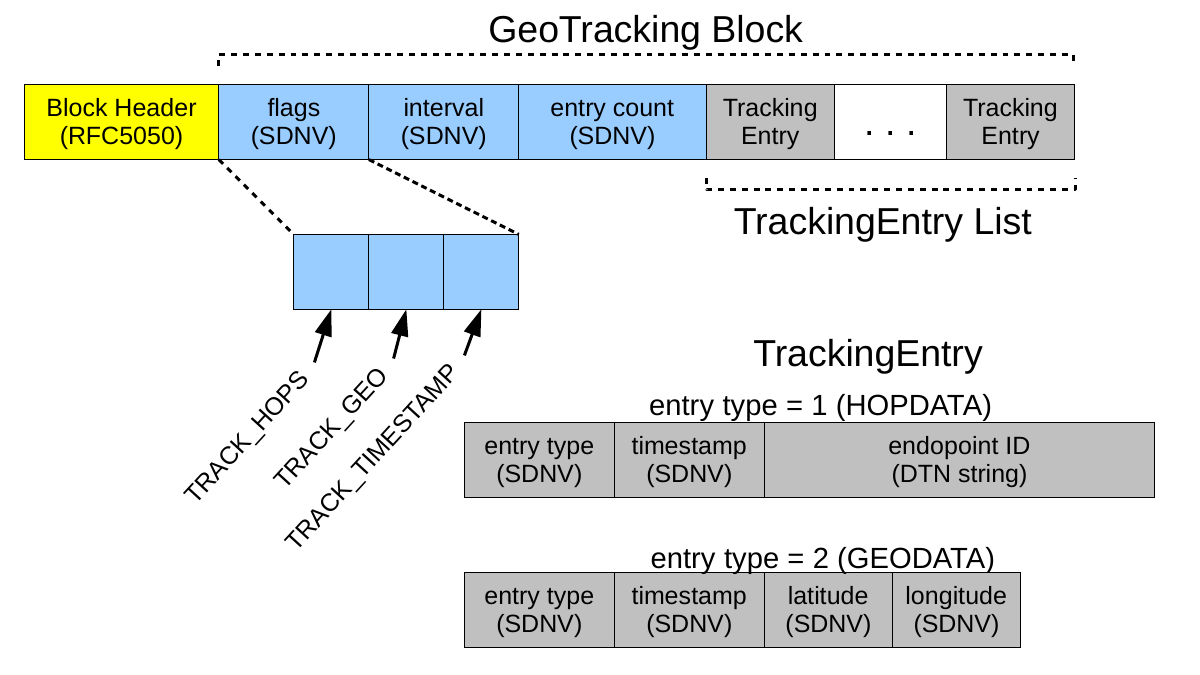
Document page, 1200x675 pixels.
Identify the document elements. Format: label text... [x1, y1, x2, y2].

text_box GeoTracking Block [401, 1, 890, 59]
text_box TrackingEntry [624, 324, 1112, 382]
text_box Tracking Entry [946, 84, 1075, 160]
text_box interval (SDNV) [368, 84, 518, 160]
text_box latitude (SDNV) [764, 583, 892, 648]
text_box [293, 234, 519, 310]
text_box Tracking Entry [706, 84, 834, 160]
text_box entry count (SDNV) [518, 84, 706, 160]
text_box flags (SDNV) [219, 84, 368, 160]
text_box entry type (SDNV) [464, 572, 614, 648]
text_box longitude (SDNV) [892, 572, 1021, 648]
text_box TRACK_TIMESTAMP [245, 339, 482, 593]
text_box timestamp (SDNV) [614, 430, 764, 498]
text_box entry type = 2 (GEODATA) [579, 534, 1067, 583]
text_box TrackingEntry List [706, 193, 1060, 250]
text_box entry type = 1 (HOPDATA) [576, 381, 1065, 430]
text_box Block Header (RFC5050) [24, 84, 219, 160]
text_box TRACK_HOPS [95, 346, 332, 600]
text_box . . . [834, 84, 946, 160]
text_box endopoint ID (DTN string) [764, 422, 1155, 498]
text_box TRACK_GEO [174, 343, 411, 596]
text_box timestamp (SDNV) [614, 583, 764, 648]
text_box entry type (SDNV) [464, 422, 614, 498]
